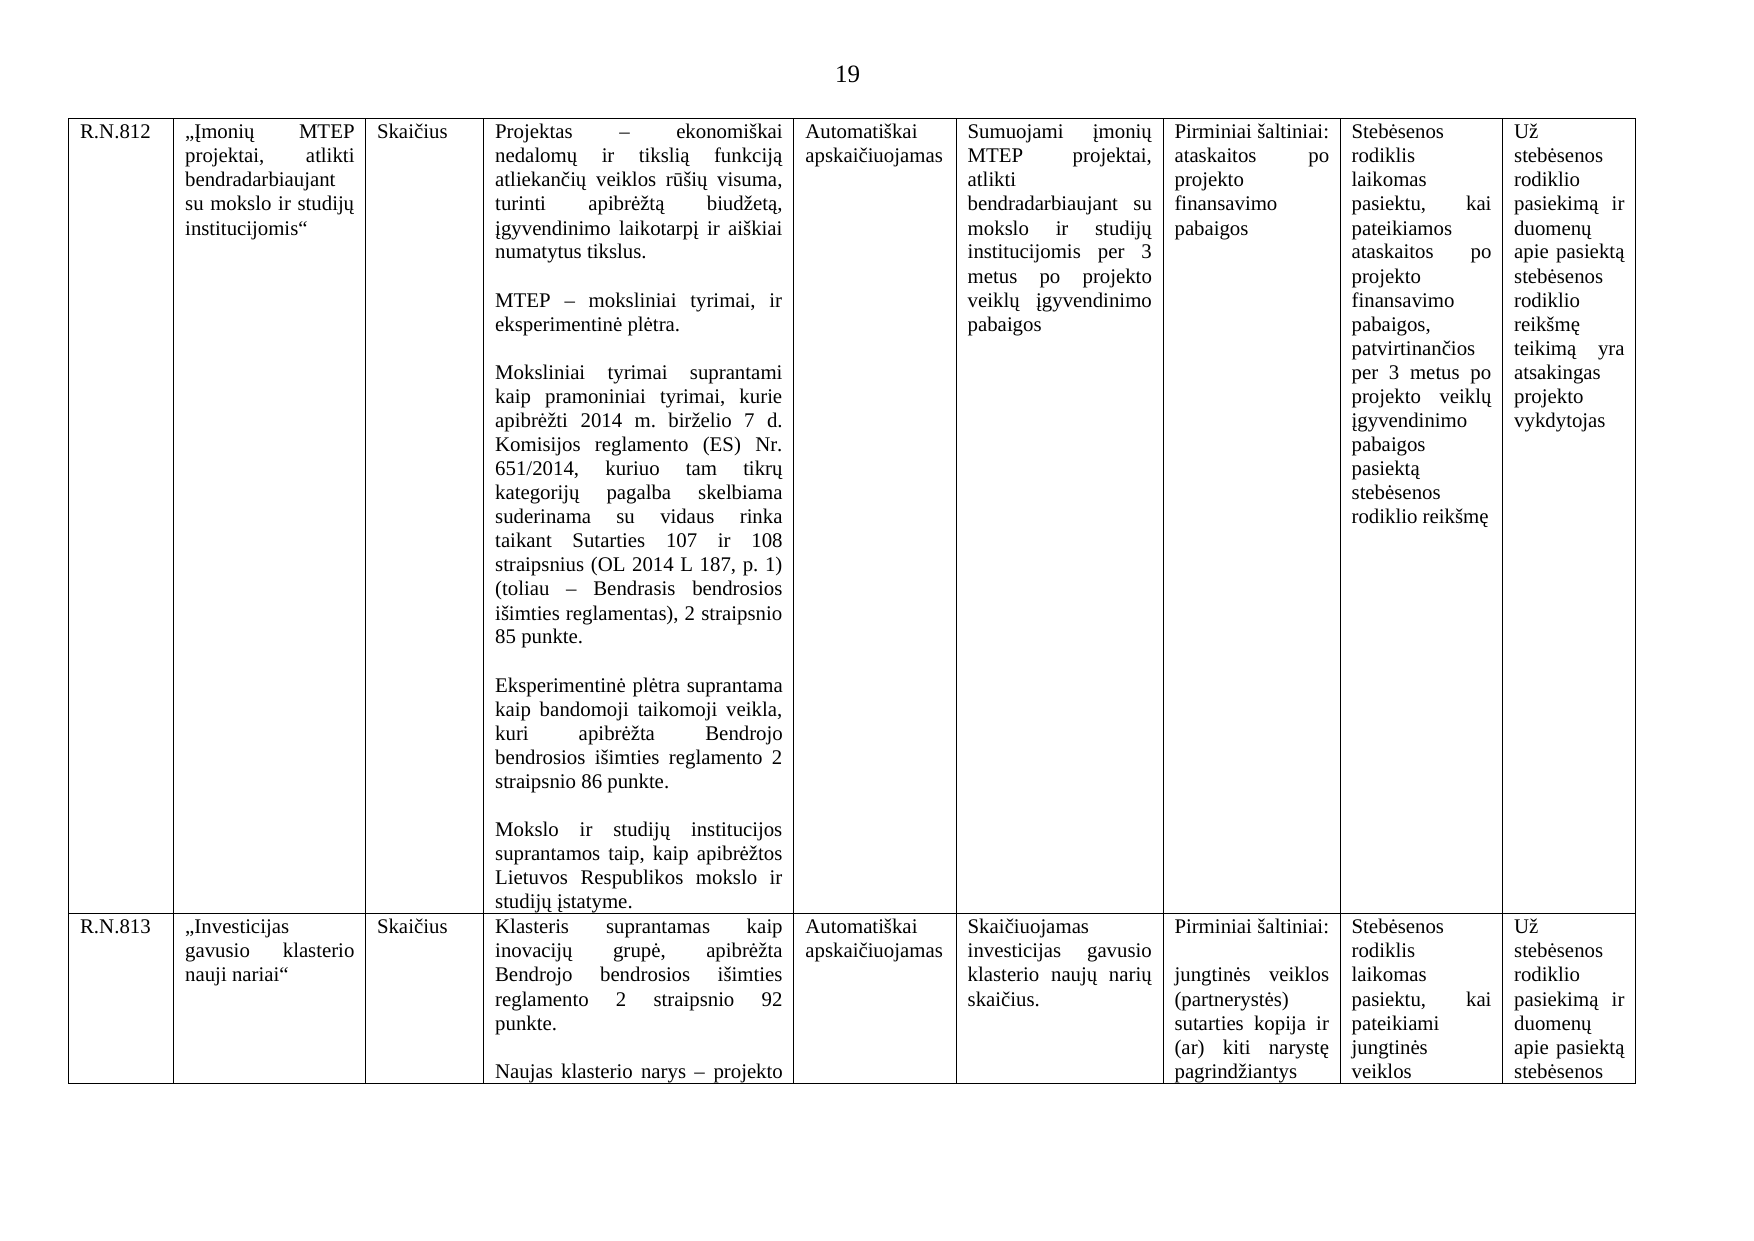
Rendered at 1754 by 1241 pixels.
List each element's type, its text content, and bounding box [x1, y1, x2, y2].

table_cell R.N.812 [69, 119, 173, 913]
table_cell Automatiškai apskaičiuojamas [794, 119, 956, 913]
table_cell Sumuojami įmonių MTEP projektai, atlikti bendradarbiaujant su mokslo ir studijų institucijomis per 3 metus po projekto veiklų įgyvendinimo pabaigos [957, 119, 1163, 913]
table_cell „Investicijas gavusio klasterio nauji nariai“ [174, 914, 365, 1083]
table_cell Klasteris suprantamas kaip inovacijų grupė, apibrėžta Bendrojo bendrosios išimties reglamento 2 straipsnio 92 punkte. Naujas klasterio narys – projekto [484, 914, 793, 1083]
table_cell Skaičiuojamas investicijas gavusio klasterio naujų narių skaičius. [957, 914, 1163, 1083]
table_cell Pirminiai šaltiniai: ataskaitos po projekto finansavimo pabaigos [1164, 119, 1340, 913]
table_cell „Įmonių MTEP projektai, atlikti bendradarbiaujant su mokslo ir studijų institucijomis“ [174, 119, 365, 913]
table_cell Pirminiai šaltiniai: jungtinės veiklos (partnerystės) sutarties kopija ir (ar) kiti narystę pagrindžiantys [1164, 914, 1340, 1083]
table_cell Skaičius [366, 119, 483, 913]
table_cell Automatiškai apskaičiuojamas [794, 914, 956, 1083]
table_cell Už stebėsenos rodiklio pasiekimą ir duomenų apie pasiektą stebėsenos [1503, 914, 1635, 1083]
table_cell Projektas – ekonomiškai nedalomų ir tikslią funkciją atliekančių veiklos rūšių visuma, turinti apibrėžtą biudžetą, įgyvendinimo laikotarpį ir aiškiai numatytus tikslus. MTEP – moksliniai tyrimai, ir eksperimentinė plėtra. Moksliniai tyrimai suprantami kaip pramoniniai tyrimai, kurie apibrėžti 2014 m. birželio 7 d. Komisijos reglamento (ES) Nr. 651/2014, kuriuo tam tikrų kategorijų pagalba skelbiama suderinama su vidaus rinka taikant Sutarties 107 ir 108 straipsnius (OL 2014 L 187, p. 1) (toliau – Bendrasis bendrosios išimties reglamentas), 2 straipsnio 85 punkte. Eksperimentinė plėtra suprantama kaip bandomoji taikomoji veikla, kuri apibrėžta Bendrojo bendrosios išimties reglamento 2 straipsnio 86 punkte. Mokslo ir studijų institucijos suprantamos taip, kaip apibrėžtos Lietuvos Respublikos mokslo ir studijų įstatyme. [484, 119, 793, 913]
table_cell Už stebėsenos rodiklio pasiekimą ir duomenų apie pasiektą stebėsenos rodiklio reikšmę teikimą yra atsakingas projekto vykdytojas [1503, 119, 1635, 913]
table_cell Stebėsenos rodiklis laikomas pasiektu, kai pateikiamos ataskaitos po projekto finansavimo pabaigos, patvirtinančios per 3 metus po projekto veiklų įgyvendinimo pabaigos pasiektą stebėsenos rodiklio reikšmę [1341, 119, 1502, 913]
table_cell R.N.813 [69, 914, 173, 1083]
table_cell Skaičius [366, 914, 483, 1083]
table_cell Stebėsenos rodiklis laikomas pasiektu, kai pateikiami jungtinės veiklos [1341, 914, 1502, 1083]
